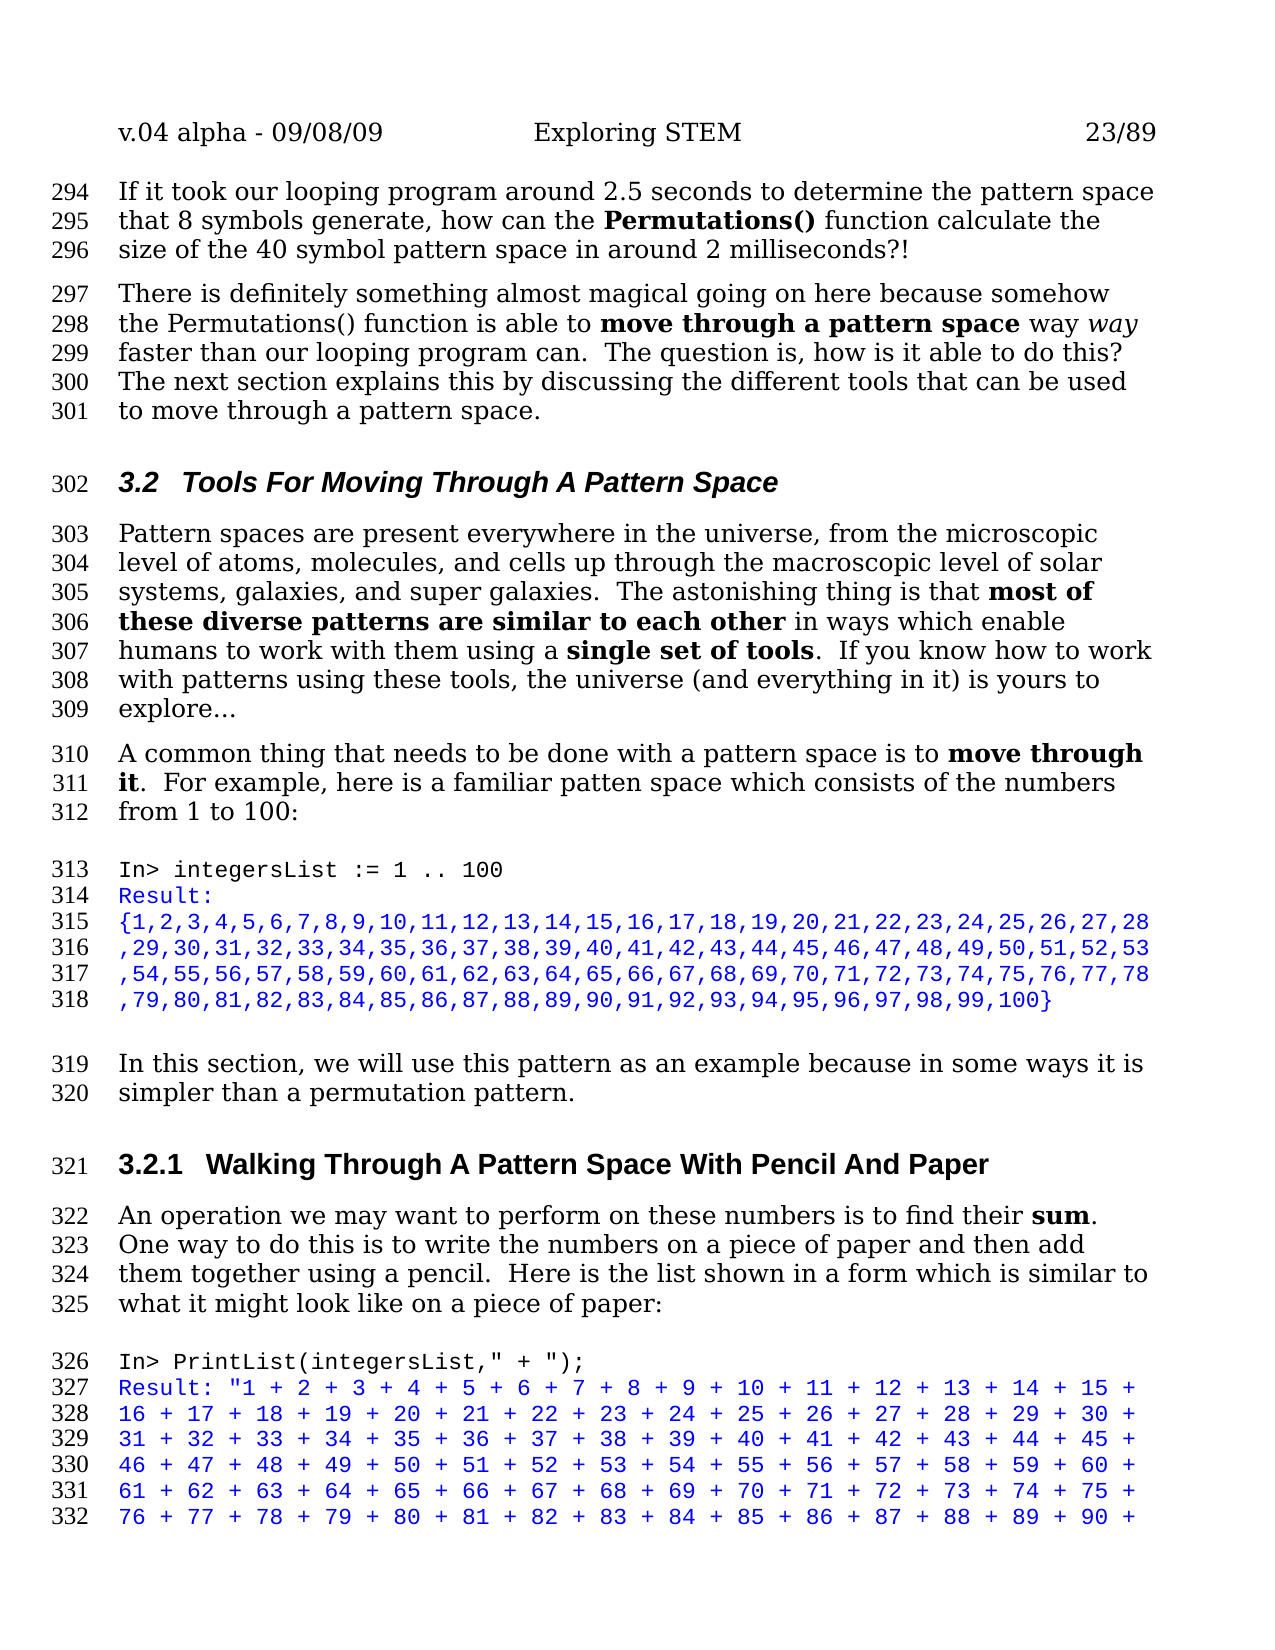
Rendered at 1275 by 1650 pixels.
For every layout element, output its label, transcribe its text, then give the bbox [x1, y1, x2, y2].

text An operation we may want to perform on these numbers is to find their sum. One way to do this is to write the numbers on a piece of paper and then add them together using a pencil. Here is the list shown in a form which is similar to what it might look like on a piece of paper: [118, 1201, 1157, 1318]
text There is definitely something almost magical going on here because somehow the Permutations() function is able to move through a pattern space way way faster than our looping program can. The question is, how is it able to do this? The next section explains this by discussing the different tools that can be used to move through a pattern space. [118, 279, 1157, 426]
subtitle Tools For Moving Through A Pattern Space [118, 464, 1157, 498]
subtitle Walking Through A Pattern Space With Pencil And Paper [118, 1147, 1157, 1180]
text Pattern spaces are present everywhere in the universe, from the microscopic level of atoms, molecules, and cells up through the macroscopic level of solar systems, galaxies, and super galaxies. The astonishing thing is that most of these diverse patterns are similar to each other in ways which enable humans to work with them using a single set of tools. If you know how to work with patterns using these tools, the universe (and everything in it) is yours to explore... [118, 519, 1157, 724]
text In> integersList := 1 .. 100 [118, 859, 1157, 885]
text If it took our looping program around 2.5 seconds to determine the pattern space that 8 symbols generate, how can the Permutations() function calculate the size of the 40 symbol pattern space in around 2 milliseconds?! [118, 177, 1157, 264]
text Result: {1,2,3,4,5,6,7,8,9,10,11,12,13,14,15,16,17,18,19,20,21,22,23,24,25,26,27,28,29,30,31,32,33,34,35,36,37,38,39,40,41,42,43,44,45,46,47,48,49,50,51,52,53,54,55,56,57,58,59,60,61,62,63,64,65,66,67,68,69,70,71,72,73,74,75,76,77,78,79,80,81,82,83,84,85,86,87,88,89,90,91,92,93,94,95,96,97,98,99,100} [118, 885, 1157, 1014]
text In this section, we will use this pattern as an example because in some ways it is simpler than a permutation pattern. [118, 1049, 1157, 1108]
text Result: "1 + 2 + 3 + 4 + 5 + 6 + 7 + 8 + 9 + 10 + 11 + 12 + 13 + 14 + 15 + 16 + 17 + 18 + 19 + 20 + 21 + 22 + 23 + 24 + 25 + 26 + 27 + 28 + 29 + 30 + 31 + 32 + 33 + 34 + 35 + 36 + 37 + 38 + 39 + 40 + 41 + 42 + 43 + 44 + 45 + 46 + 47 + 48 + 49 + 50 + 51 + 52 + 53 + 54 + 55 + 56 + 57 + 58 + 59 + 60 + 61 + 62 + 63 + 64 + 65 + 66 + 67 + 68 + 69 + 70 + 71 + 72 + 73 + 74 + 75 + 76 + 77 + 78 + 79 + 80 + 81 + 82 + 83 + 84 + 85 + 86 + 87 + 88 + 89 + 90 + [118, 1376, 1157, 1532]
text In> PrintList(integersList," + "); [118, 1350, 1157, 1376]
text A common thing that needs to be done with a pattern space is to move through it. For example, here is a familiar patten space which consists of the numbers from 1 to 100: [118, 739, 1157, 827]
